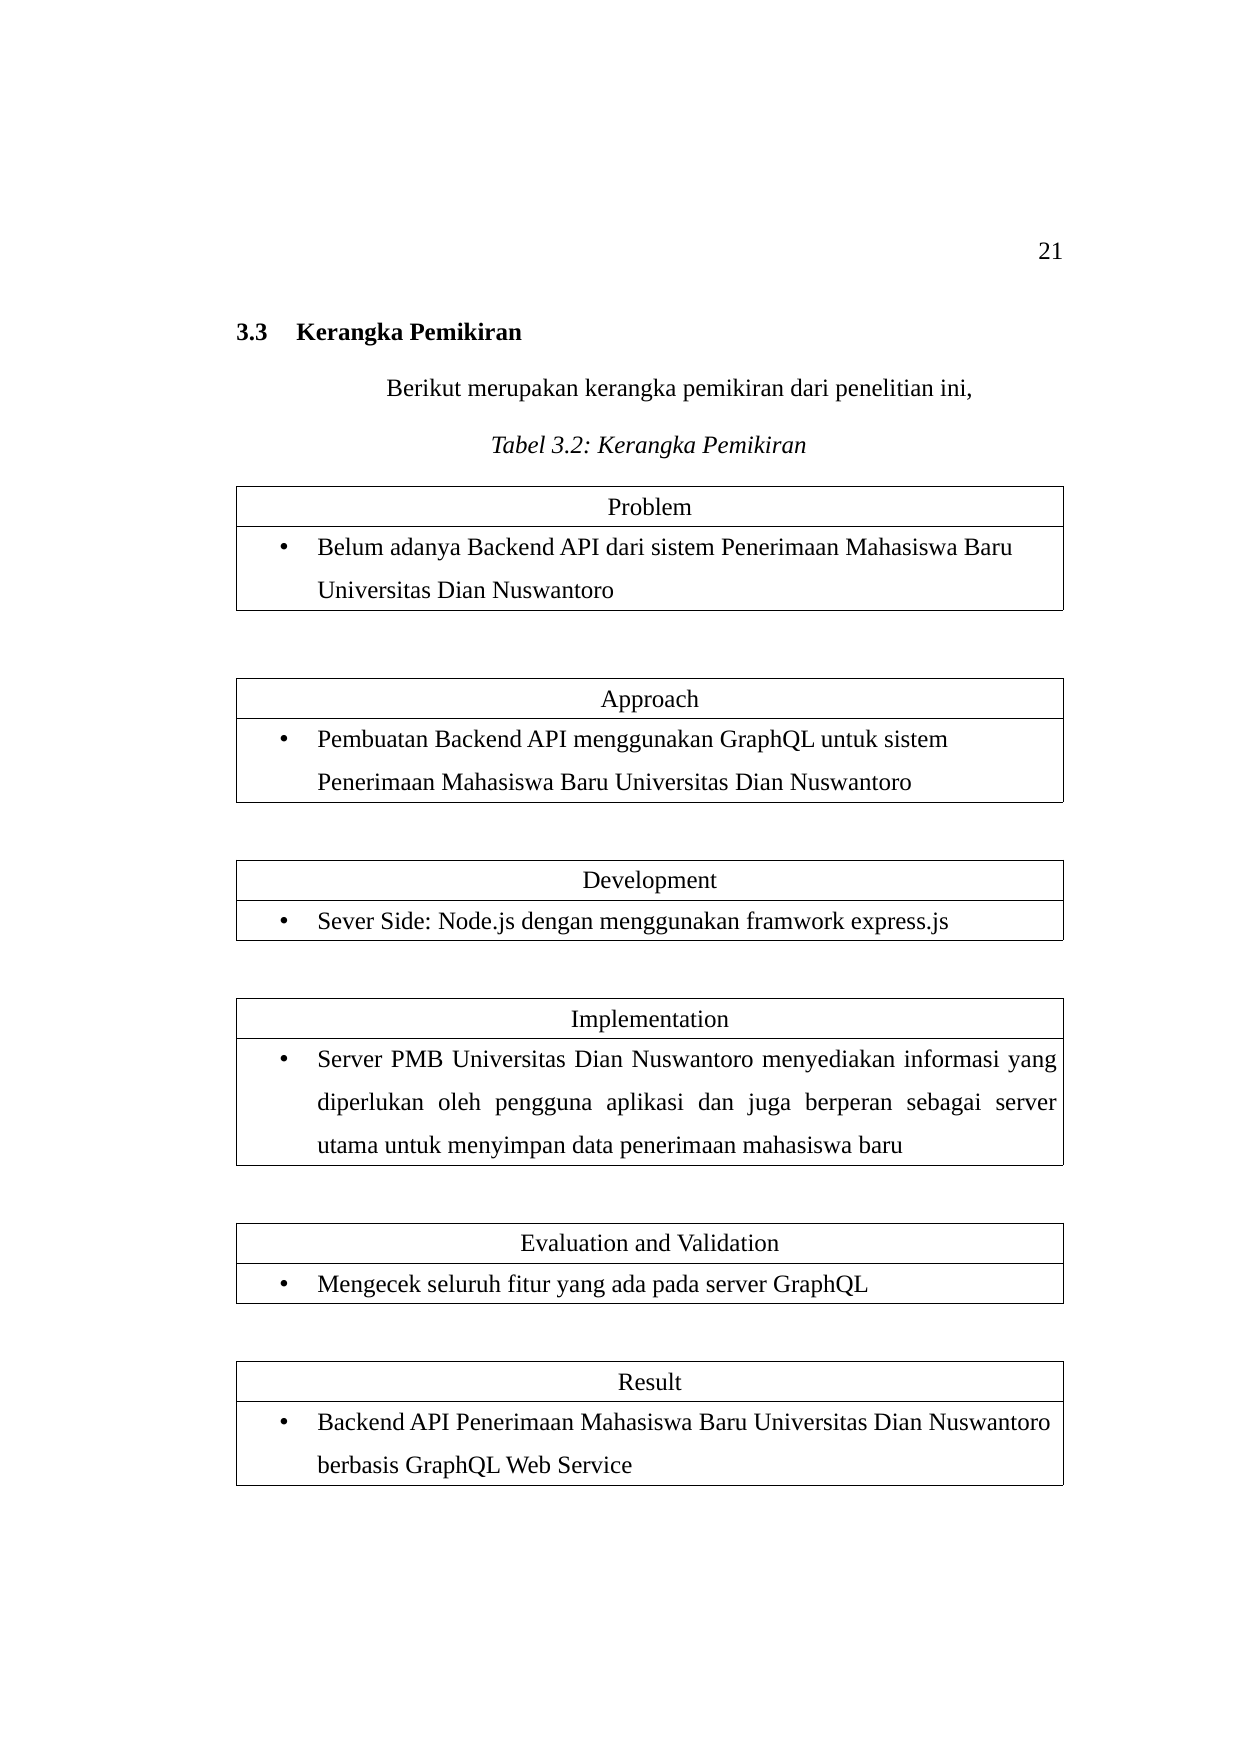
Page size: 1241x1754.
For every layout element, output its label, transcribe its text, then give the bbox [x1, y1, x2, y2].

table_header Development [237, 861, 1063, 900]
table_header Approach [237, 679, 1063, 718]
table_header Implementation [237, 999, 1063, 1038]
table_header Evaluation and Validation [237, 1224, 1063, 1263]
table_cell Sever Side: Node.js dengan menggunakan framwork express.js [237, 901, 1063, 940]
table_header Problem [237, 487, 1063, 526]
table_cell Pembuatan Backend API menggunakan GraphQL untuk sistem Penerimaan Mahasiswa Baru Universitas Dian Nuswantoro [237, 719, 1063, 802]
table_cell Server PMB Universitas Dian Nuswantoro menyediakan informasi yang diperlukan oleh pengguna aplikasi dan juga berperan sebagai server utama untuk menyimpan data penerimaan mahasiswa baru [237, 1039, 1063, 1165]
subtitle Kerangka Pemikiran [236, 317, 1063, 346]
table_header Result [237, 1362, 1063, 1401]
text Berikut merupakan kerangka pemikiran dari penelitian ini, [295, 373, 1063, 401]
table_cell Belum adanya Backend API dari sistem Penerimaan Mahasiswa Baru Universitas Dian Nuswantoro [237, 527, 1063, 610]
table_cell Mengecek seluruh fitur yang ada pada server GraphQL [237, 1264, 1063, 1303]
text Tabel 2.2: Kerangka Pemikiran [236, 430, 1063, 459]
table_cell Backend API Penerimaan Mahasiswa Baru Universitas Dian Nuswantoro berbasis GraphQL Web Service [237, 1402, 1063, 1485]
